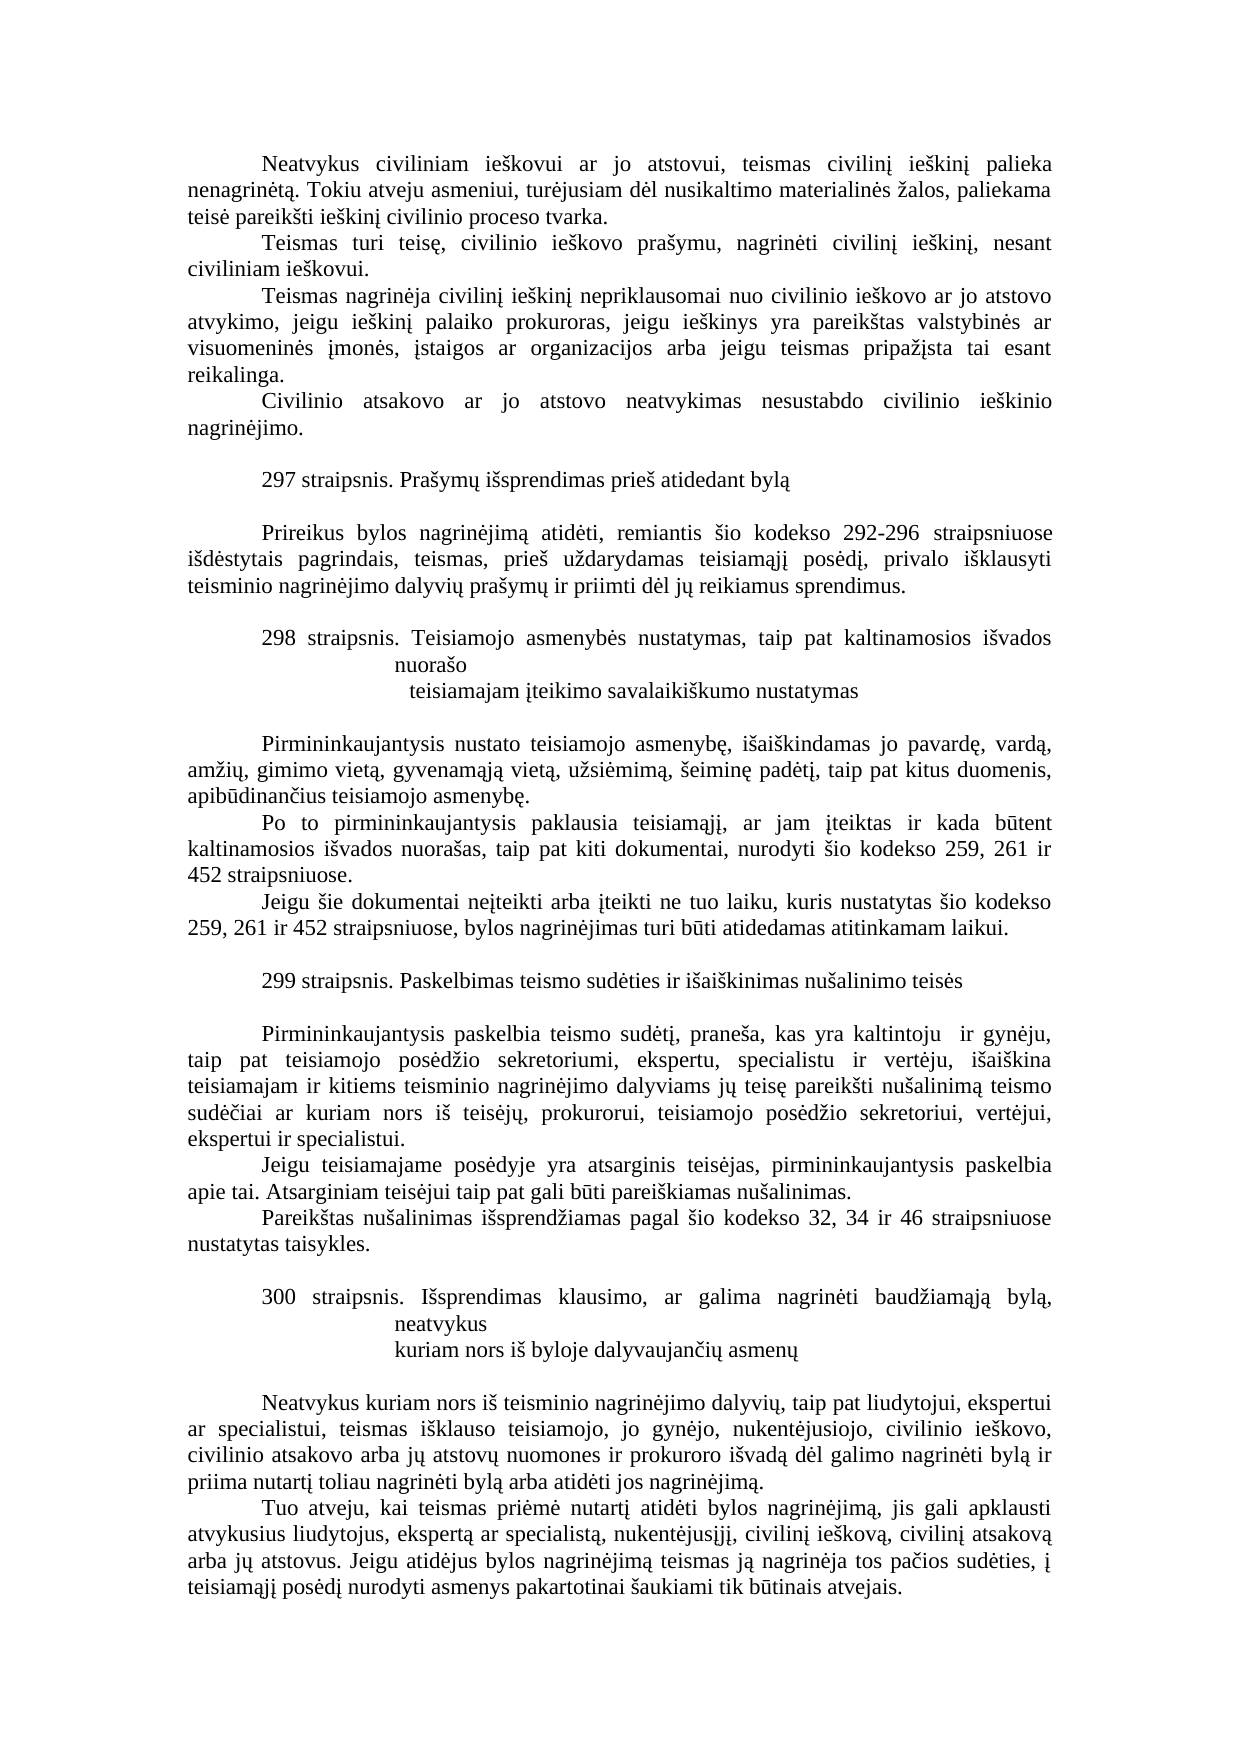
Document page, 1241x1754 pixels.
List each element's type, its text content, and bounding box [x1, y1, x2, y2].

text Teismas turi teisę, civilinio ieškovo prašymu, nagrinėti civilinį ieškinį, nesant civiliniam ieškovui. [187, 229, 1053, 282]
text Prireikus bylos nagrinėjimą atidėti, remiantis šio kodekso 292-296 straipsniuose išdėstytais pagrindais, teismas, prieš uždarydamas teisiamąjį posėdį, privalo išklausyti teisminio nagrinėjimo dalyvių prašymų ir priimti dėl jų reikiamus sprendimus. [187, 519, 1053, 598]
text teisiamajam įteikimo savalaikiškumo nustatymas [394, 677, 1053, 703]
text Civilinio atsakovo ar jo atstovo neatvykimas nesustabdo civilinio ieškinio nagrinėjimo. [187, 387, 1053, 440]
text Teismas nagrinėja civilinį ieškinį nepriklausomai nuo civilinio ieškovo ar jo atstovo atvykimo, jeigu ieškinį palaiko prokuroras, jeigu ieškinys yra pareikštas valstybinės ar visuomeninės įmonės, įstaigos ar organizacijos arba jeigu teismas pripažįsta tai esant reikalinga. [187, 282, 1053, 387]
text Neatvykus kuriam nors iš teisminio nagrinėjimo dalyvių, taip pat liudytojui, ekspertui ar specialistui, teismas išklauso teisiamojo, jo gynėjo, nukentėjusiojo, civilinio ieškovo, civilinio atsakovo arba jų atstovų nuomones ir prokuroro išvadą dėl galimo nagrinėti bylą ir priima nutartį toliau nagrinėti bylą arba atidėti jos nagrinėjimą. [187, 1389, 1053, 1494]
text Pirmininkaujantysis paskelbia teismo sudėtį, praneša, kas yra kaltintoju ir gynėju, taip pat teisiamojo posėdžio sekretoriumi, ekspertu, specialistu ir vertėju, išaiškina teisiamajam ir kitiems teisminio nagrinėjimo dalyviams jų teisę pareikšti nušalinimą teismo sudėčiai ar kuriam nors iš teisėjų, prokurorui, teisiamojo posėdžio sekretoriui, vertėjui, ekspertui ir specialistui. [187, 1020, 1053, 1151]
text Pirmininkaujantysis nustato teisiamojo asmenybę, išaiškindamas jo pavardę, vardą, amžių, gimimo vietą, gyvenamąją vietą, užsiėmimą, šeiminę padėtį, taip pat kitus duomenis, apibūdinančius teisiamojo asmenybę. [187, 730, 1053, 809]
text Pareikštas nušalinimas išsprendžiamas pagal šio kodekso 32, 34 ir 46 straipsniuose nustatytas taisykles. [187, 1204, 1053, 1257]
text Jeigu šie dokumentai neįteikti arba įteikti ne tuo laiku, kuris nustatytas šio kodekso 259, 261 ir 452 straipsniuose, bylos nagrinėjimas turi būti atidedamas atitinkamam laikui. [187, 888, 1053, 941]
text 298 straipsnis. Teisiamojo asmenybės nustatymas, taip pat kaltinamosios išvados nuorašo [261, 624, 1053, 677]
text 299 straipsnis. Paskelbimas teismo sudėties ir išaiškinimas nušalinimo teisės [187, 967, 1053, 993]
text kuriam nors iš byloje dalyvaujančių asmenų [394, 1336, 1053, 1362]
text Po to pirmininkaujantysis paklausia teisiamąjį, ar jam įteiktas ir kada būtent kaltinamosios išvados nuorašas, taip pat kiti dokumentai, nurodyti šio kodekso 259, 261 ir 452 straipsniuose. [187, 809, 1053, 888]
text 297 straipsnis. Prašymų išsprendimas prieš atidedant bylą [187, 466, 1053, 493]
text Neatvykus civiliniam ieškovui ar jo atstovui, teismas civilinį ieškinį palieka nenagrinėtą. Tokiu atveju asmeniui, turėjusiam dėl nusikaltimo materialinės žalos, paliekama teisė pareikšti ieškinį civilinio proceso tvarka. [187, 150, 1053, 229]
text 300 straipsnis. Išsprendimas klausimo, ar galima nagrinėti baudžiamąją bylą, neatvykus [261, 1283, 1053, 1336]
text Tuo atveju, kai teismas priėmė nutartį atidėti bylos nagrinėjimą, jis gali apklausti atvykusius liudytojus, ekspertą ar specialistą, nukentėjusįjį, civilinį ieškovą, civilinį atsakovą arba jų atstovus. Jeigu atidėjus bylos nagrinėjimą teismas ją nagrinėja tos pačios sudėties, į teisiamąjį posėdį nurodyti asmenys pakartotinai šaukiami tik būtinais atvejais. [187, 1494, 1053, 1599]
text Jeigu teisiamajame posėdyje yra atsarginis teisėjas, pirmininkaujantysis paskelbia apie tai. Atsarginiam teisėjui taip pat gali būti pareiškiamas nušalinimas. [187, 1151, 1053, 1204]
